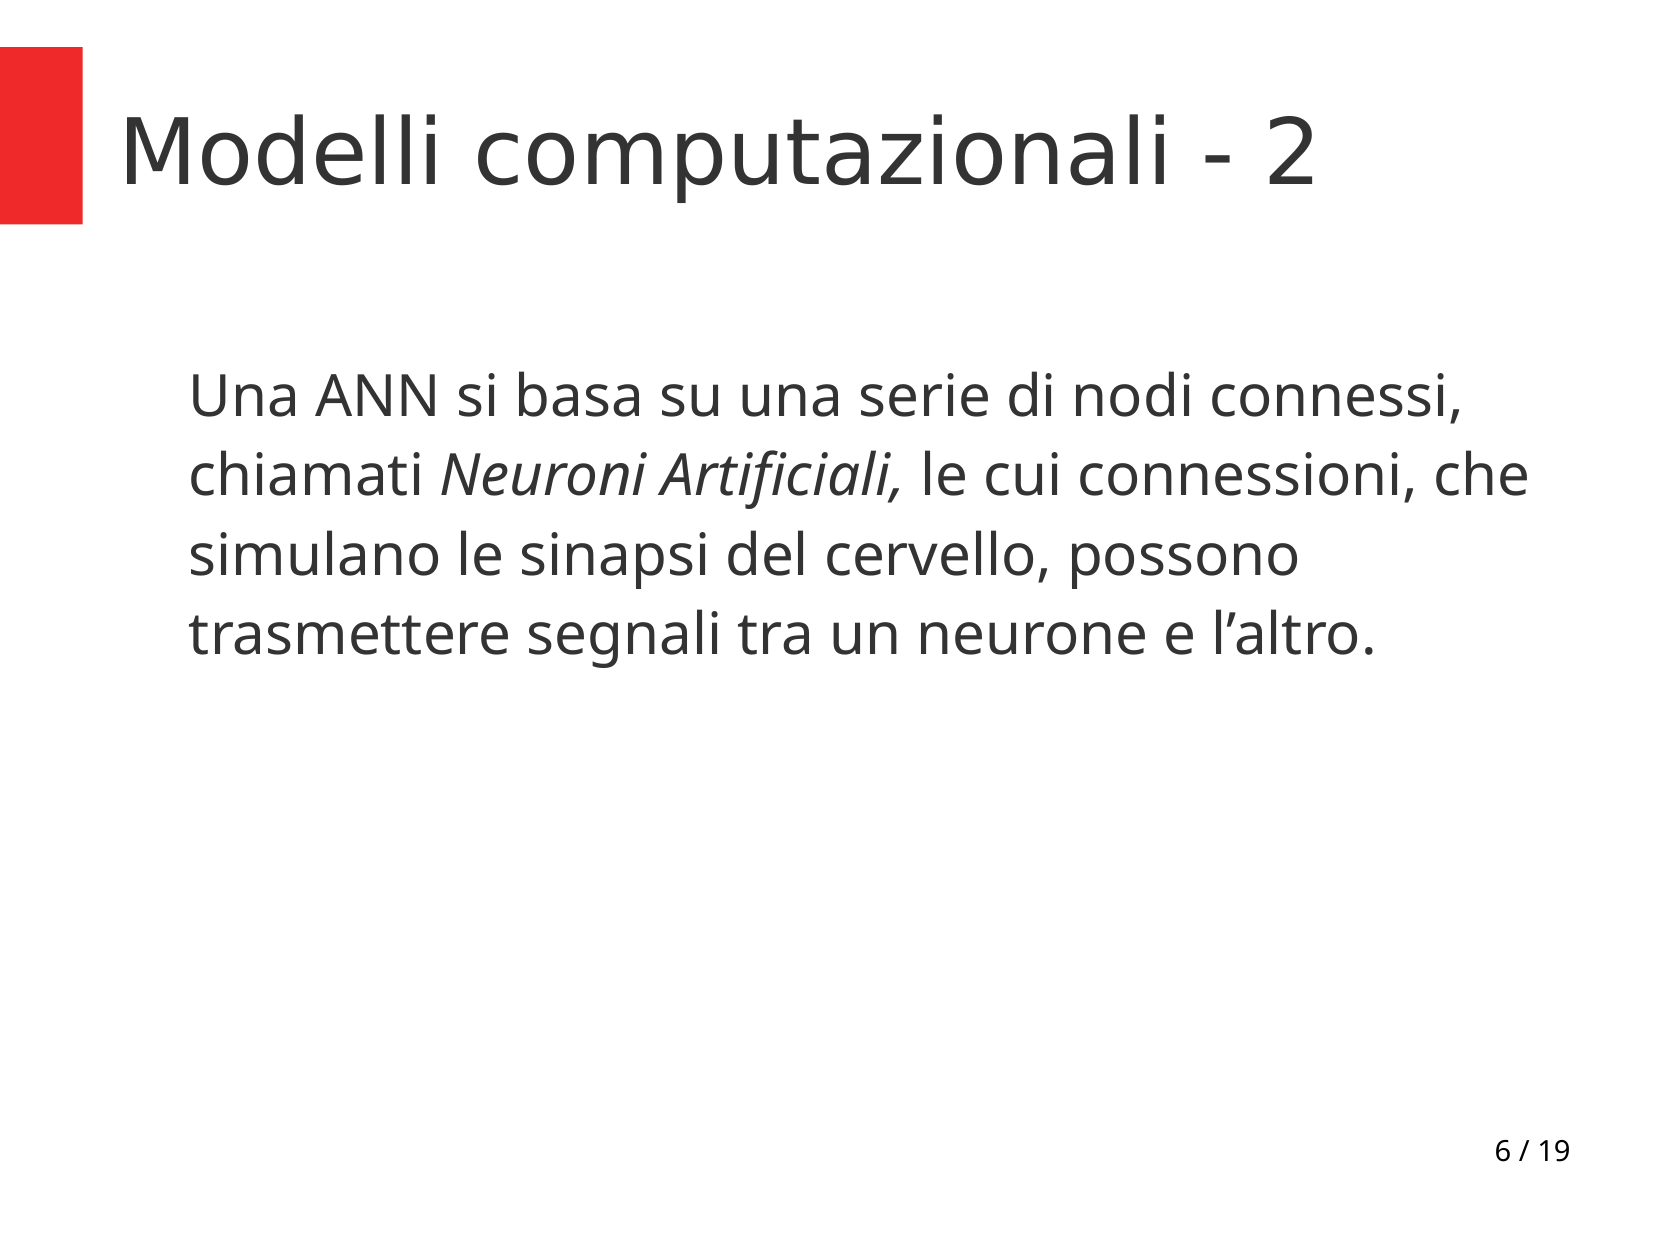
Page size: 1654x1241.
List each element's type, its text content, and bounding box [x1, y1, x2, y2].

list Una ANN si basa su una serie di nodi connessi, chiamati Neuroni Artificiali, le cui connessioni, che simulano le sinapsi del cervello, possono trasmettere segnali tra un neurone e l’altro. [118, 354, 1536, 1074]
title Modelli computazionali - 2 [118, 49, 1571, 257]
